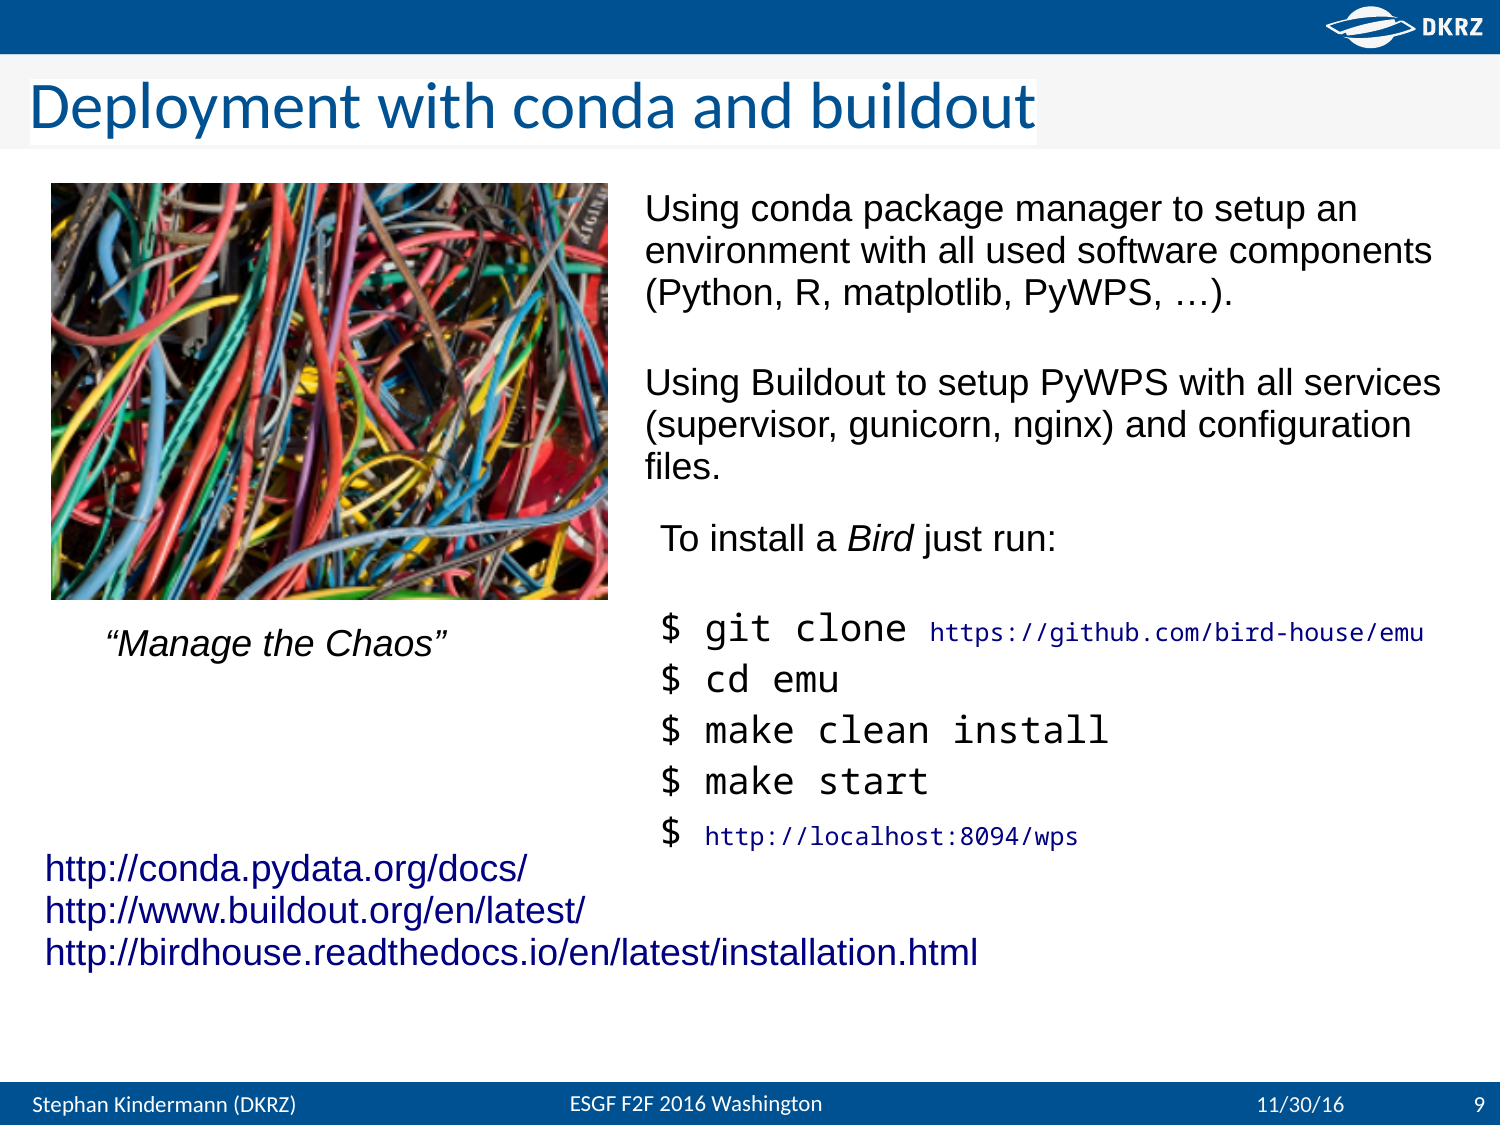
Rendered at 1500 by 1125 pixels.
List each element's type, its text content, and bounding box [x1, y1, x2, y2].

text_box http://conda.pydata.org/docs/ http://www.buildout.org/en/latest/ http://birdhouse.readthedocs.io/en/latest/installation.html [30, 840, 1141, 1066]
text_box Using conda package manager to setup an environment with all used software components (Python, R, matplotlib, PyWPS, …). [630, 179, 1471, 321]
text_box Using Buildout to setup PyWPS with all services (supervisor, gunicorn, nginx) and configuration files. [630, 354, 1471, 496]
slide_number [1376, 1082, 1500, 1125]
picture [51, 183, 608, 601]
text_box “Manage the Chaos” [90, 615, 586, 672]
slide_number 11/30/16 [1187, 1082, 1360, 1125]
text_box To install a Bird just run: $ git clone https://github.com/bird-house/emu $ cd emu $ make clean install $ make start $ http://localhost:8094/wps [645, 510, 1486, 1006]
title Deployment with conda and buildout [0, 54, 1500, 149]
